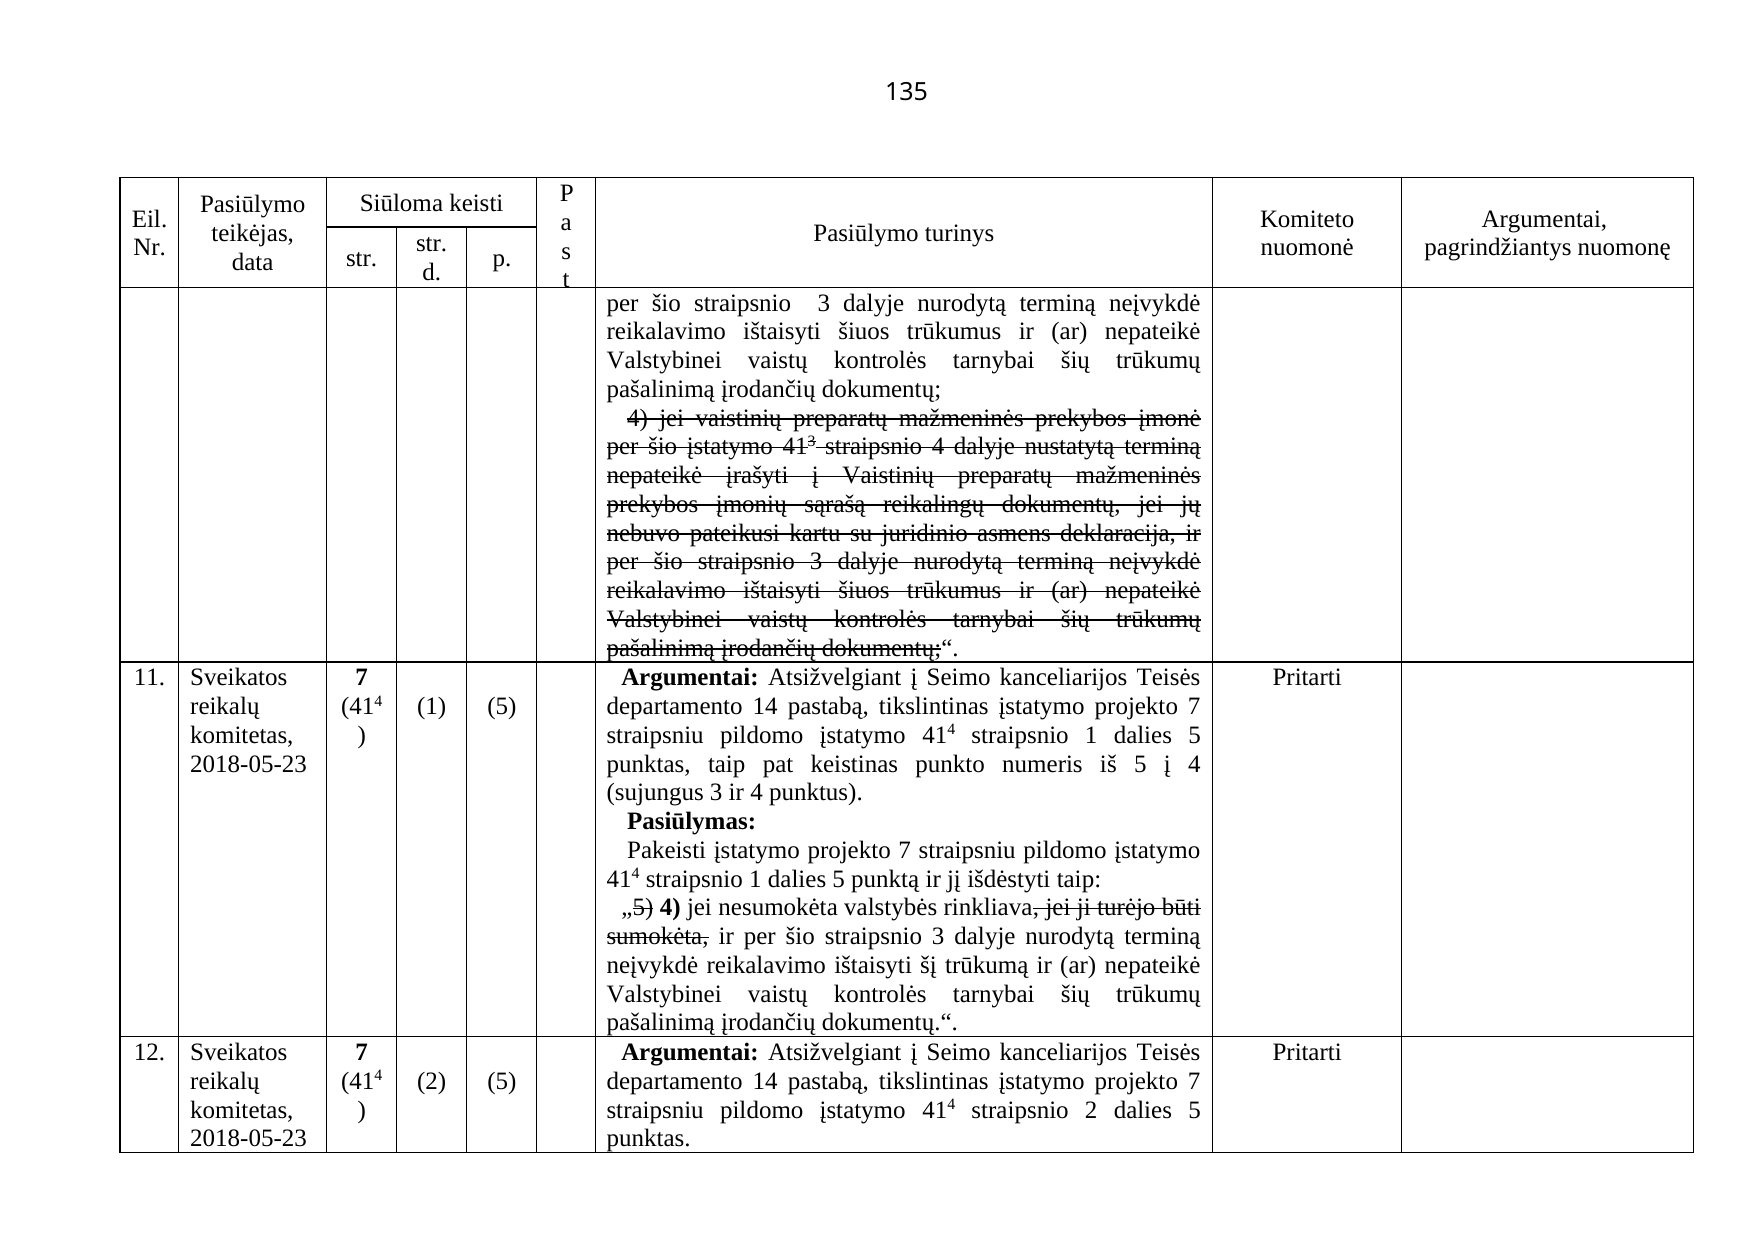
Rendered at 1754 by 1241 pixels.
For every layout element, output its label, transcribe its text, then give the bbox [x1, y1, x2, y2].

table_cell 7 (414) [327, 1037, 396, 1152]
table_cell p. [467, 228, 536, 287]
table_cell Pritarti [1213, 1037, 1401, 1152]
table_cell str. [327, 228, 396, 287]
table_cell (5) [467, 1037, 536, 1152]
table_cell [1402, 663, 1693, 1036]
table_header Pastabos [537, 178, 595, 287]
table_cell Argumentai: Atsižvelgiant į Seimo kanceliarijos Teisės departamento 14 pastabą, tikslintinas įstatymo projekto 7 straipsniu pildomo įstatymo 414 straipsnio 1 dalies 5 punktas, taip pat keistinas punkto numeris iš 5 į 4 (sujungus 3 ir 4 punktus). Pasiūlymas: Pakeisti įstatymo projekto 7 straipsniu pildomo įstatymo 414 straipsnio 1 dalies 5 punktą ir jį išdėstyti taip: „5) 4) jei nesumokėta valstybės rinkliava, jei ji turėjo būti sumokėta, ir per šio straipsnio 3 dalyje nurodytą terminą neįvykdė reikalavimo ištaisyti šį trūkumą ir (ar) nepateikė Valstybinei vaistų kontrolės tarnybai šių trūkumų pašalinimą įrodančių dokumentų.“. [596, 663, 1212, 1036]
table_cell (1) [397, 663, 466, 1036]
table_header Pasiūlymo turinys [596, 178, 1212, 287]
table_cell Sveikatos reikalų komitetas, 2018-05-23 [179, 663, 326, 1036]
table_cell [327, 288, 396, 661]
table_cell [1402, 288, 1693, 661]
table_cell [1402, 1037, 1693, 1152]
table_header Komiteto nuomonė [1213, 178, 1401, 287]
table_cell 11. [121, 663, 178, 1036]
table_cell (5) [467, 663, 536, 1036]
table_cell [121, 288, 178, 661]
table_cell Pritarti [1213, 663, 1401, 1036]
table_cell 12. [121, 1037, 178, 1152]
table_header Pasiūlymo teikėjas, data [179, 178, 326, 287]
table_cell Sveikatos reikalų komitetas, 2018-05-23 [179, 1037, 326, 1152]
table_cell str. d. [397, 228, 466, 287]
table_cell [537, 288, 595, 661]
table_cell 7 (414) [327, 663, 396, 1036]
table_cell [397, 288, 466, 661]
table_cell [467, 288, 536, 661]
table_cell [179, 288, 326, 661]
table_cell Argumentai: Atsižvelgiant į Seimo kanceliarijos Teisės departamento 14 pastabą, tikslintinas įstatymo projekto 7 straipsniu pildomo įstatymo 414 straipsnio 2 dalies 5 punktas. [596, 1037, 1212, 1152]
table_cell [537, 663, 595, 1036]
table_header Siūloma keisti [327, 178, 536, 226]
table_cell per šio straipsnio 3 dalyje nurodytą terminą neįvykdė reikalavimo ištaisyti šiuos trūkumus ir (ar) nepateikė Valstybinei vaistų kontrolės tarnybai šių trūkumų pašalinimą įrodančių dokumentų; 4) jei vaistinių preparatų mažmeninės prekybos įmonė per šio įstatymo 413 straipsnio 4 dalyje nustatytą terminą nepateikė įrašyti į Vaistinių preparatų mažmeninės prekybos įmonių sąrašą reikalingų dokumentų, jei jų nebuvo pateikusi kartu su juridinio asmens deklaracija, ir per šio straipsnio 3 dalyje nurodytą terminą neįvykdė reikalavimo ištaisyti šiuos trūkumus ir (ar) nepateikė Valstybinei vaistų kontrolės tarnybai šių trūkumų pašalinimą įrodančių dokumentų;“. [596, 288, 1212, 661]
table_cell [537, 1037, 595, 1152]
table_cell (2) [397, 1037, 466, 1152]
table_cell [1213, 288, 1401, 661]
table_header Eil. Nr. [121, 178, 178, 287]
table_header Argumentai, pagrindžiantys nuomonę [1402, 178, 1693, 287]
